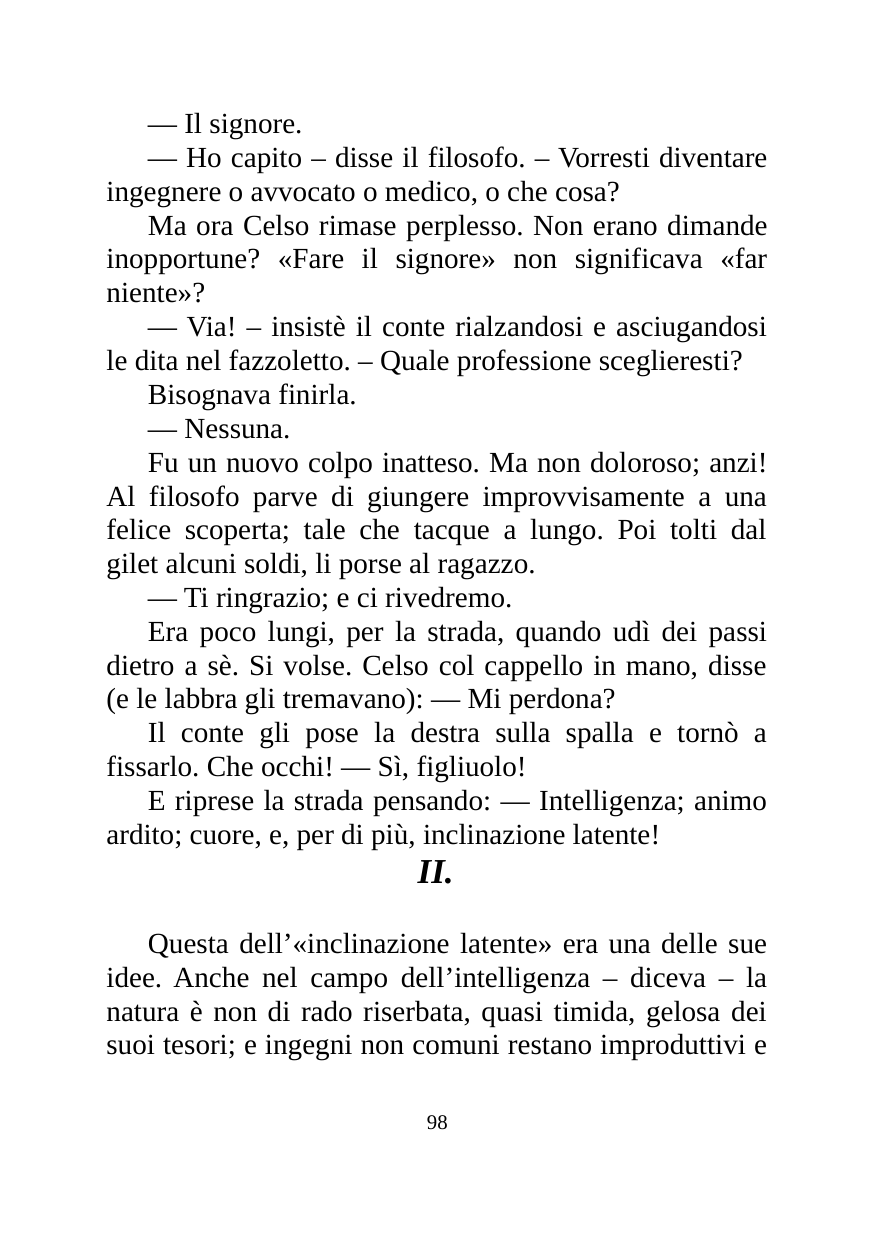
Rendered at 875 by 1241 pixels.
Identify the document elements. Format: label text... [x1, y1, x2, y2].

text — Il signore. [106, 106, 768, 140]
text Bisognava finirla. [106, 377, 768, 411]
text — Via! – insistè il conte rialzandosi e asciugandosi le dita nel fazzoletto. – Quale professione sceglieresti? [106, 309, 768, 376]
text Ma ora Celso rimase perplesso. Non erano dimande inopportune? «Fare il signore» non significava «far niente»? [106, 208, 768, 309]
text Questa dell’«inclinazione latente» era una delle sue idee. Anche nel campo dell’intelligenza – diceva – la natura è non di rado riserbata, quasi timida, gelosa dei suoi tesori; e ingegni non comuni restano improduttivi e [106, 927, 768, 1061]
text — Ho capito – disse il filosofo. – Vorresti diventare ingegnere o avvocato o medico, o che cosa? [106, 140, 768, 207]
subtitle II. [106, 851, 768, 891]
text — Ti ringrazio; e ci rivedremo. [106, 580, 768, 614]
text Il conte gli pose la destra sulla spalla e tornò a fissarlo. Che occhi! — Sì, figliuolo! [106, 716, 768, 783]
text Era poco lungi, per la strada, quando udì dei passi dietro a sè. Si volse. Celso col cappello in mano, disse (e le labbra gli tremavano): — Mi perdona? [106, 614, 768, 715]
text Fu un nuovo colpo inatteso. Ma non doloroso; anzi! Al filosofo parve di giungere improvvisamente a una felice scoperta; tale che tacque a lungo. Poi tolti dal gilet alcuni soldi, li porse al ragazzo. [106, 445, 768, 579]
text E riprese la strada pensando: — Intelligenza; animo ardito; cuore, e, per di più, inclinazione latente! [106, 783, 768, 850]
text — Nessuna. [106, 411, 768, 445]
